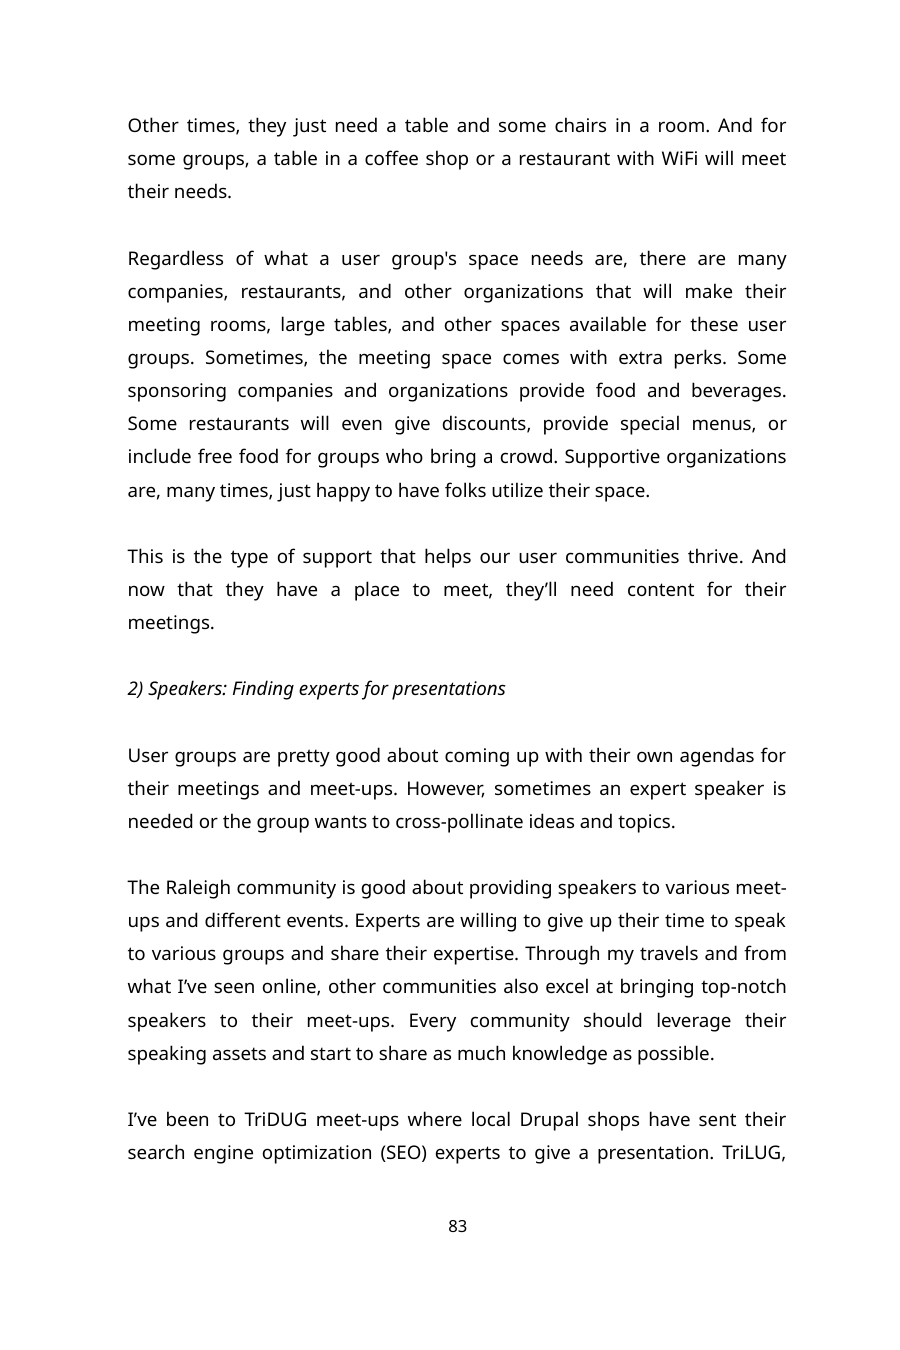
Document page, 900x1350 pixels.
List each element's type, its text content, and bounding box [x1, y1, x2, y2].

text I’ve been to TriDUG meet-ups where local Drupal shops have sent their search engine optimization (SEO) experts to give a presentation. TriLUG, [127, 1106, 787, 1165]
text The Raleigh community is good about providing speakers to various meet-ups and different events. Experts are willing to give up their time to speak to various groups and share their expertise. Through my travels and from what I’ve seen online, other communities also excel at bringing top-notch speakers to their meet-ups. Every community should leverage their speaking assets and start to share as much knowledge as possible. [127, 874, 787, 1066]
text User groups are pretty good about coming up with their own agendas for their meetings and meet-ups. However, sometimes an expert speaker is needed or the group wants to cross-pollinate ideas and topics. [127, 742, 787, 834]
text This is the type of support that helps our user communities thrive. And now that they have a place to meet, they’ll need content for their meetings. [127, 543, 787, 635]
text Other times, they just need a table and some chairs in a room. And for some groups, a table in a coffee shop or a restaurant with WiFi will meet their needs. [127, 112, 787, 204]
text 2) Speakers: Finding experts for presentations [127, 676, 787, 701]
text Regardless of what a user group's space needs are, there are many companies, restaurants, and other organizations that will make their meeting rooms, large tables, and other spaces available for these user groups. Sometimes, the meeting space comes with extra perks. Some sponsoring companies and organizations provide food and beverages. Some restaurants will even give discounts, provide special menus, or include free food for groups who bring a crowd. Supportive organizations are, many times, just happy to have folks utilize their space. [127, 245, 787, 502]
